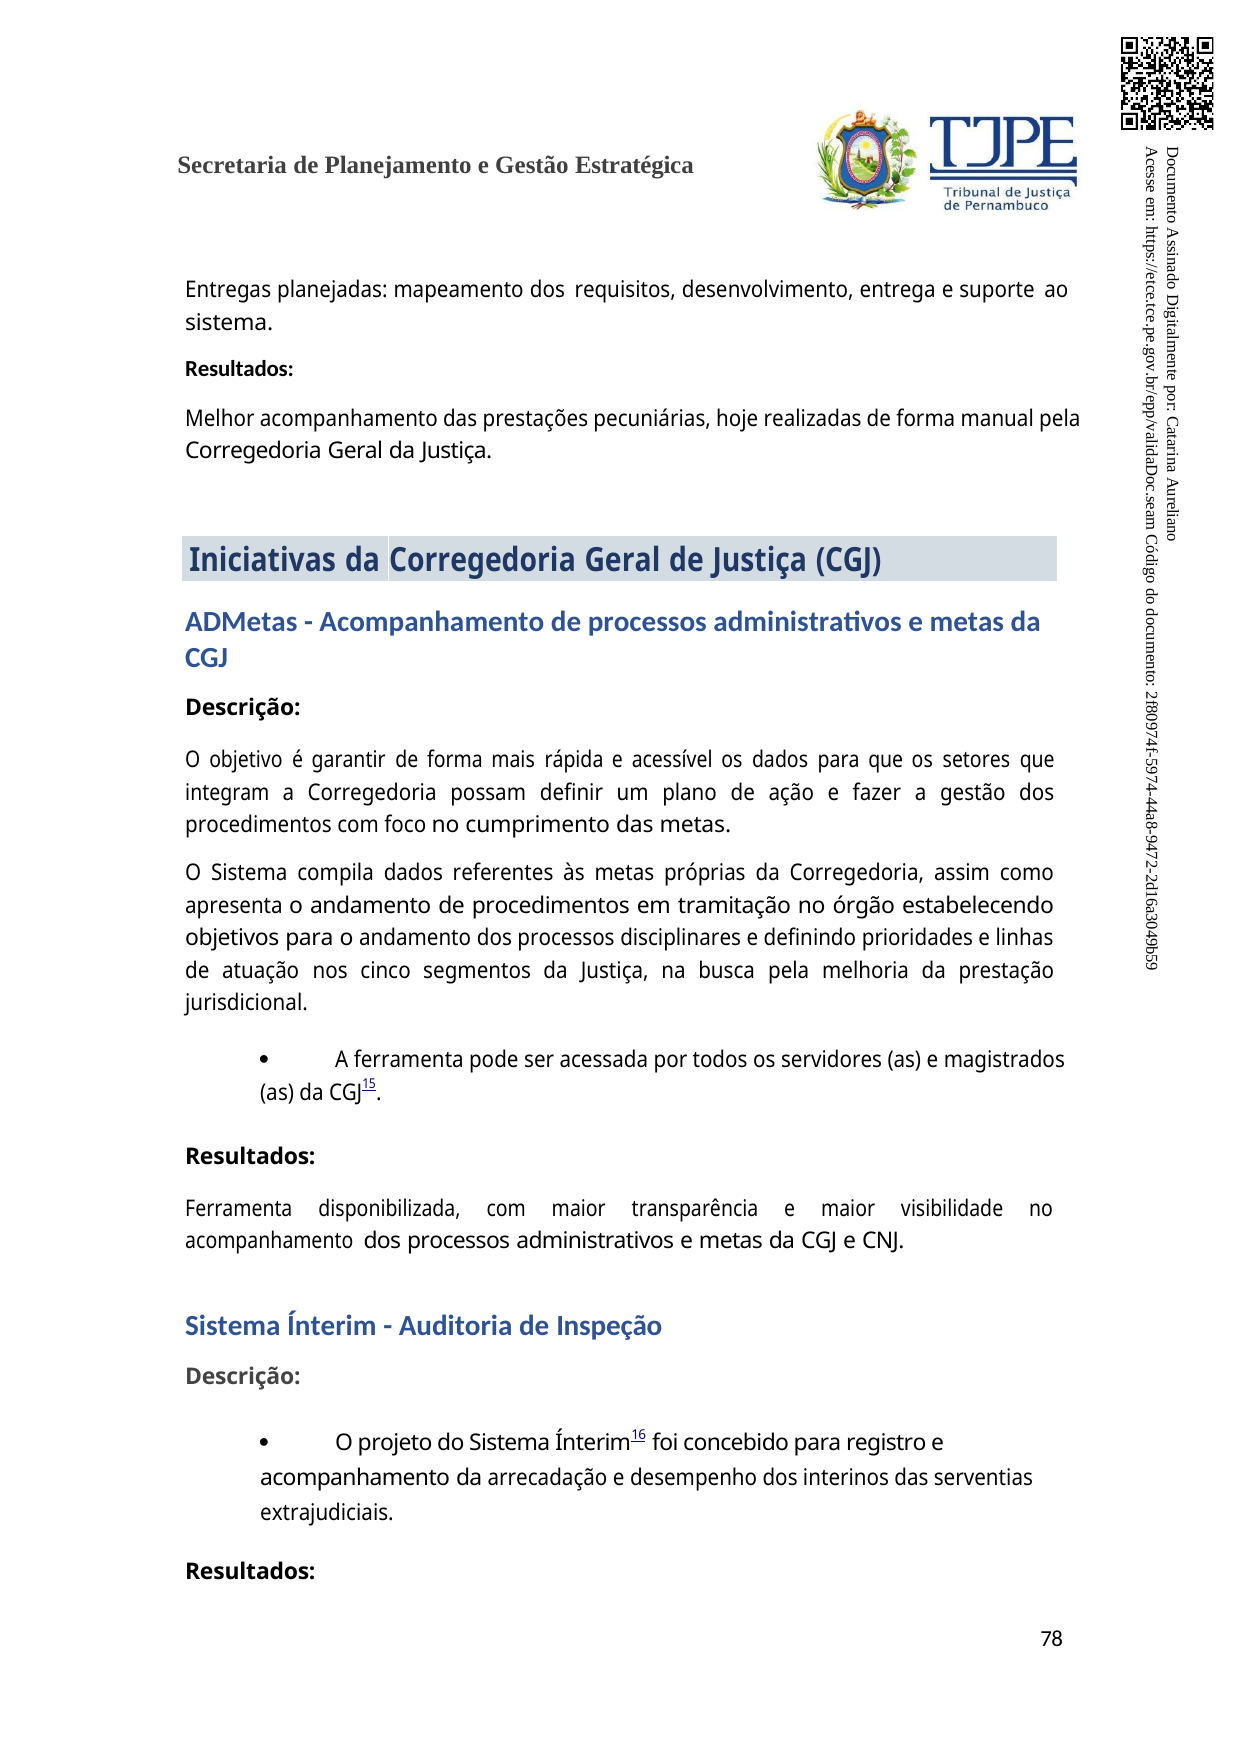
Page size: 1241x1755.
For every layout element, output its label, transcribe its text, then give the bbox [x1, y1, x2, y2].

text O Sistema compila dados referentes às metas próprias da Corregedoria, assim como apresenta o andamento de procedimentos em tramitação no órgão estabelecendo objetivos para o andamento dos processos disciplinares e definindo prioridades e linhas de atuação nos cinco segmentos da Justiça, na busca pela melhoria da prestação jurisdicional. [185, 856, 1054, 1018]
list A ferramenta pode ser acessada por todos os servidores (as) e magistrados (as) da CGJ15. [260, 1043, 1093, 1107]
text Melhor acompanhamento das prestações pecuniárias, hoje realizadas de forma manual pela Corregedoria Geral da Justiça. [185, 401, 1093, 465]
text Acesse em: https://etce.tce.pe.gov.br/epp/validaDoc.seam Código do documento: 2f80974f-5974-44a8-9472-2d16a3049b59 [1143, 146, 1162, 975]
text O objetivo é garantir de forma mais rápida e acessível os dados para que os setores que integram a Corregedoria possam definir um plano de ação e fazer a gestão dos procedimentos com foco no cumprimento das metas. [185, 743, 1054, 839]
subtitle Resultados: [185, 354, 1093, 382]
subtitle ADMetas - Acompanhamento de processos administrativos e metas da CGJ [185, 603, 1062, 674]
subtitle Resultados: [185, 1555, 1093, 1587]
text Secretaria de Planejamento e Gestão Estratégica [177, 150, 796, 178]
text Entregas planejadas: mapeamento dos requisitos, desenvolvimento, entrega e suporte ao sistema. [185, 273, 1093, 337]
subtitle Iniciativas da Corregedoria Geral de Justiça (CGJ) [182, 536, 1093, 581]
subtitle Sistema Ínterim - Auditoria de Inspeção [185, 1307, 1093, 1343]
text Ferramenta disponibilizada, com maior transparência e maior visibilidade no acompanhamento dos processos administrativos e metas da CGJ e CNJ. [185, 1192, 1054, 1255]
subtitle Resultados: [185, 1140, 1093, 1171]
subtitle Descrição: [185, 691, 1093, 723]
text Descrição: [185, 1360, 1093, 1391]
text Documento Assinado Digitalmente por: Catarina Aureliano [1164, 146, 1183, 975]
list O projeto do Sistema Ínterim16 foi concebido para registro e acompanhamento da arrecadação e desempenho dos interinos das serventias extrajudiciais. [260, 1425, 1054, 1527]
